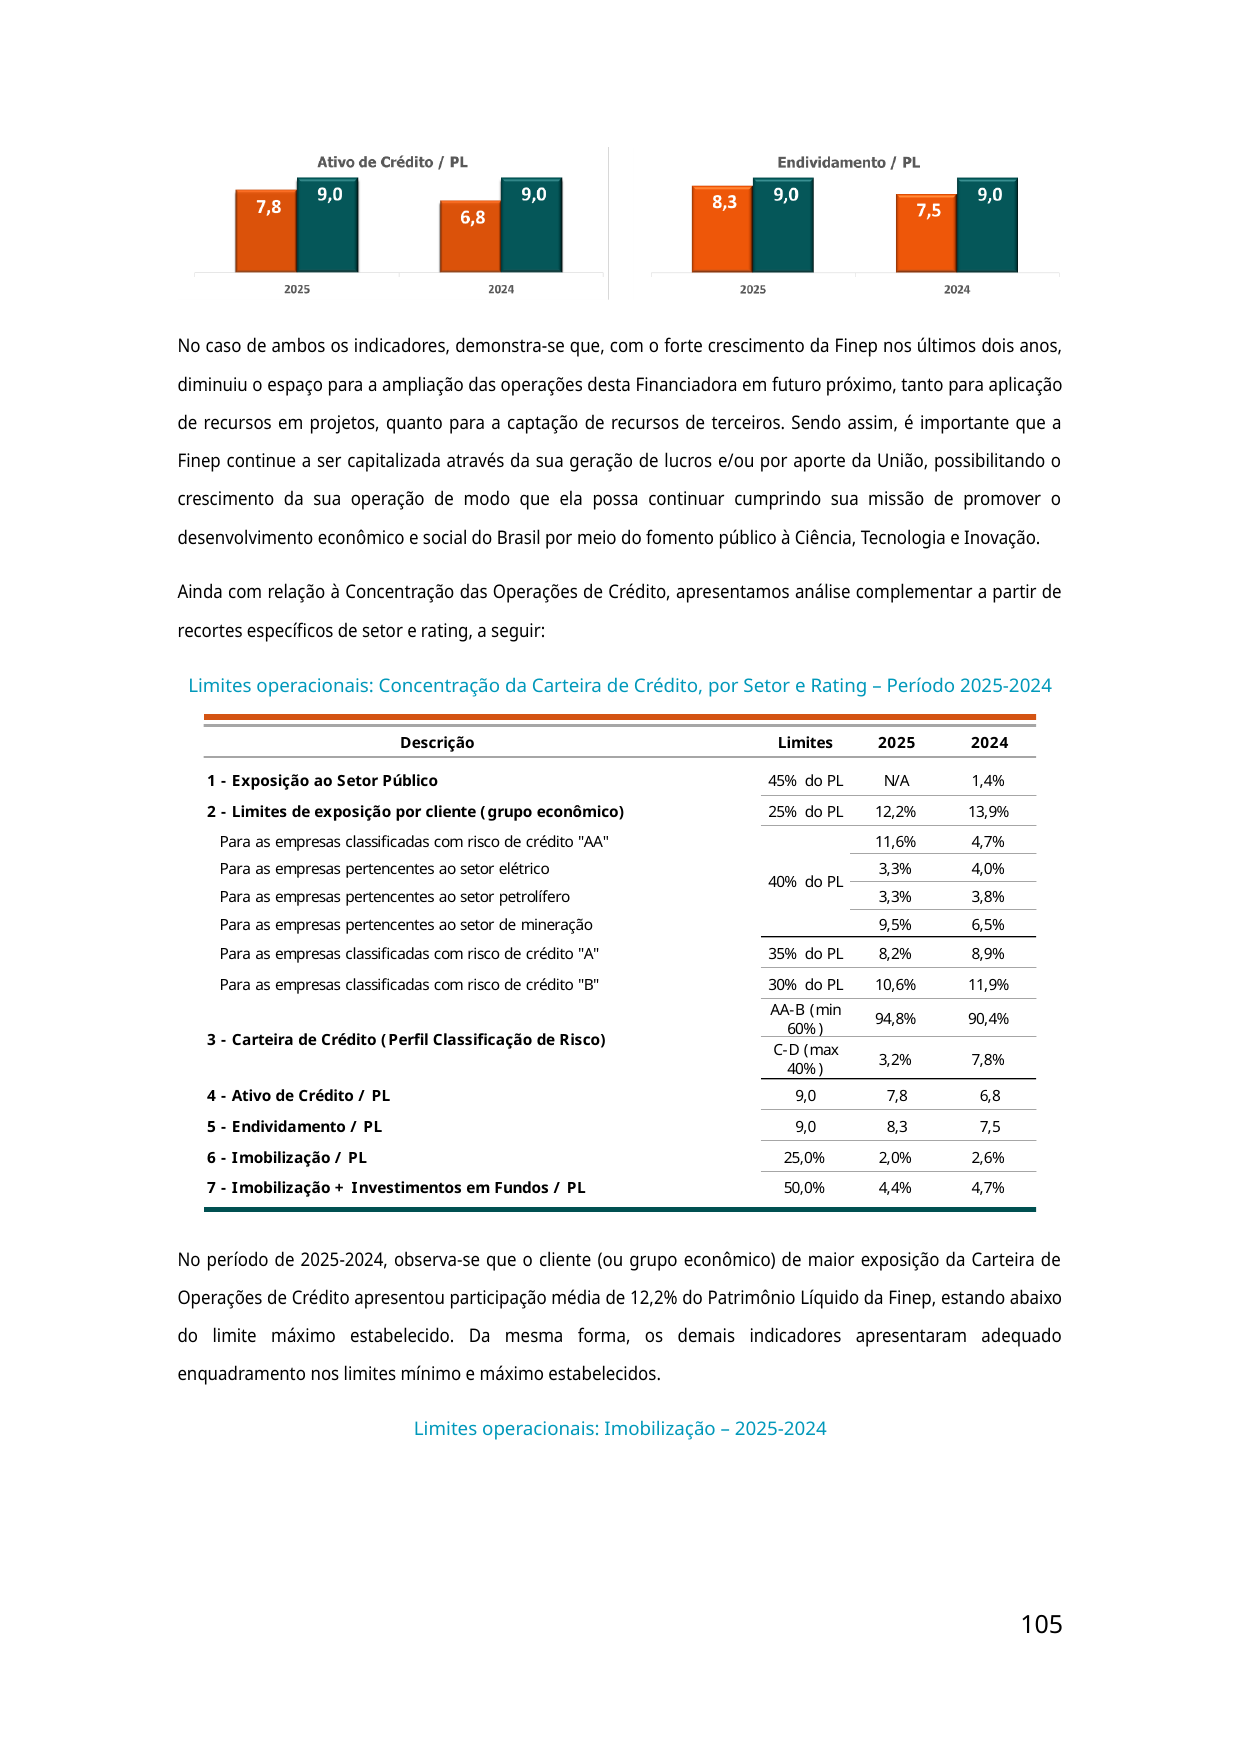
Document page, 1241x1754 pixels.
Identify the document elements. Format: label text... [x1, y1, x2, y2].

text Limites operacionais: Imobilização – 2025-2024 [177, 1416, 1063, 1441]
text No período de 2025-2024, observa-se que o cliente (ou grupo econômico) de maior exposição da Carteira de Operações de Crédito apresentou participação média de 12,2% do Patrimônio Líquido da Finep, estando abaixo do limite máximo estabelecido. Da mesma forma, os demais indicadores apresentaram adequado enquadramento nos limites mínimo e máximo estabelecidos. [177, 1246, 1063, 1386]
text No caso de ambos os indicadores, demonstra-se que, com o forte crescimento da Finep nos últimos dois anos, diminuiu o espaço para a ampliação das operações desta Financiadora em futuro próximo, tanto para aplicação de recursos em projetos, quanto para a captação de recursos de terceiros. Sendo assim, é importante que a Finep continue a ser capitalizada através da sua geração de lucros e/ou por aporte da União, possibilitando o crescimento da sua operação de modo que ela possa continuar cumprindo sua missão de promover o desenvolvimento econômico e social do Brasil por meio do fomento público à Ciência, Tecnologia e Inovação. [177, 333, 1063, 549]
text Ainda com relação à Concentração das Operações de Crédito, apresentamos análise complementar a partir de recortes específicos de setor e rating, a seguir: [177, 579, 1063, 643]
text Limites operacionais: Concentração da Carteira de Crédito, por Setor e Rating – Período 2025-2024 [177, 672, 1063, 697]
